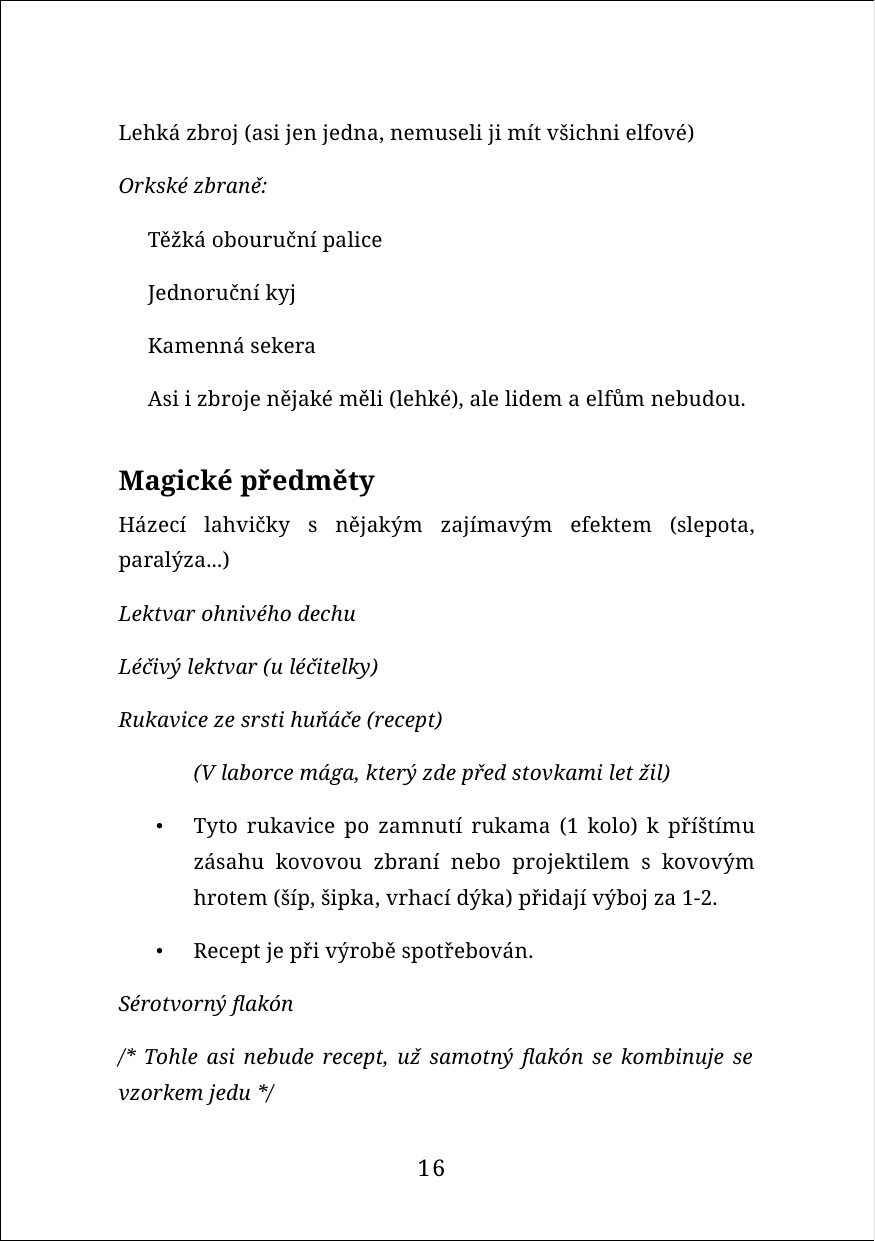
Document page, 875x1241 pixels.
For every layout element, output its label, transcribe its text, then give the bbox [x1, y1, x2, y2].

text Orkské zbraně: [118, 171, 756, 200]
subtitle Magické předměty [118, 461, 756, 498]
text Rukavice ze srsti huňáče (recept) [118, 705, 756, 733]
text Léčivý lektvar (u léčitelky) [118, 652, 756, 680]
text Lehká zbroj (asi jen jedna, nemuseli ji mít všichni elfové) [118, 118, 756, 147]
text Házecí lahvičky s nějakým zajímavým efektem (slepota, paralýza...) [118, 510, 756, 574]
text Asi i zbroje nějaké měli (lehké), ale lidem a elfům nebudou. [118, 384, 756, 413]
text Těžká obouruční palice [118, 225, 756, 253]
text Kamenná sekera [118, 331, 756, 359]
text Lektvar ohnivého dechu [118, 599, 756, 627]
text Sérotvorný flakón [118, 989, 756, 1017]
list Recept je při výrobě spotřebován. [156, 936, 756, 964]
list (V laborce mága, který zde před stovkami let žil) [156, 758, 756, 787]
text Jednoruční kyj [118, 278, 756, 306]
text /* Tohle asi nebude recept, už samotný flakón se kombinuje se vzorkem jedu */ [118, 1042, 756, 1106]
list Tyto rukavice po zamnutí rukama (1 kolo) k příštímu zásahu kovovou zbraní nebo projektilem s kovovým hrotem (šíp, šipka, vrhací dýka) přidají výboj za 1-2. [156, 812, 756, 911]
